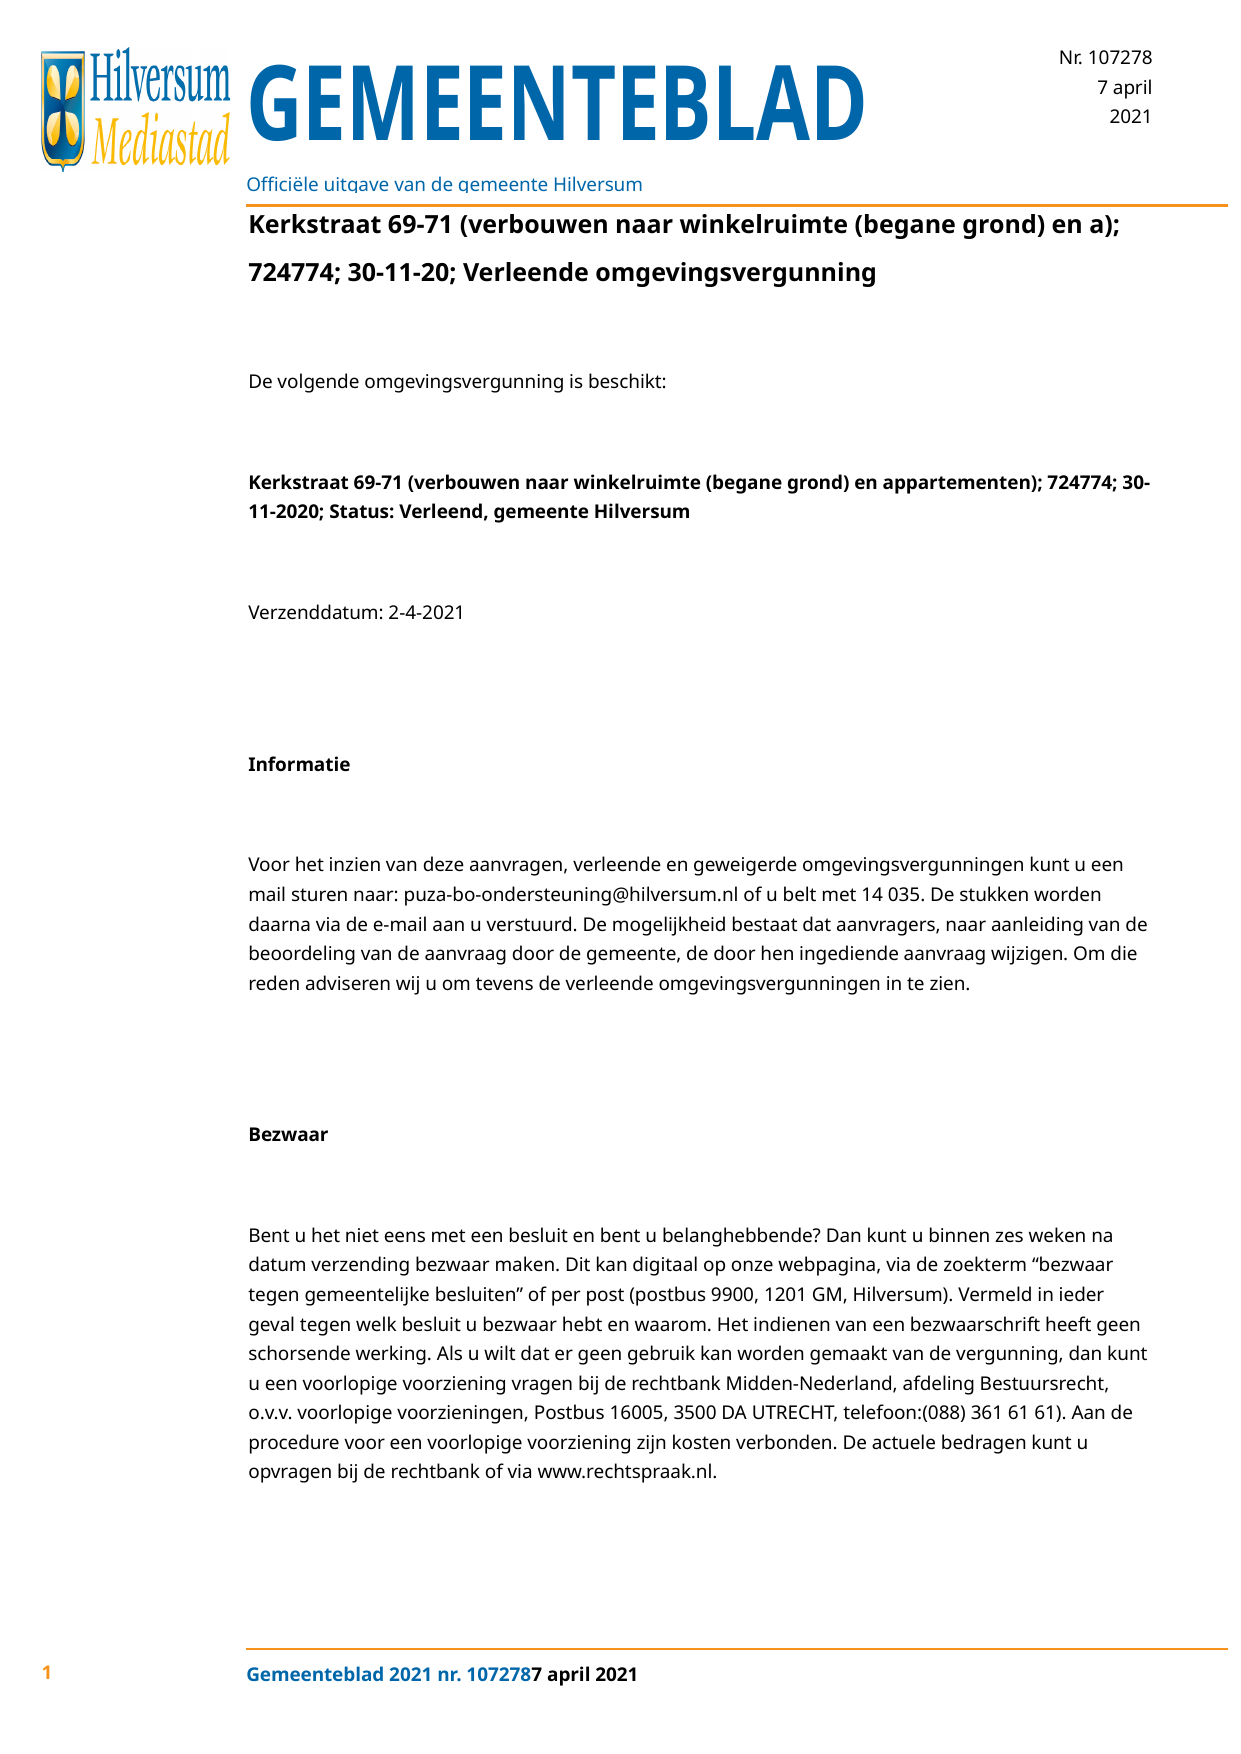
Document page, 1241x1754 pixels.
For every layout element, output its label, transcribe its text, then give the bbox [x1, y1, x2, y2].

text Kerkstraat 69-71 (verbouwen naar winkelruimte (begane grond) en appartementen); 724774; 30-11-2020; Status: Verleend, gemeente Hilversum [248, 469, 1152, 524]
text Kerkstraat 69-71 (verbouwen naar winkelruimte (begane grond) en a); 724774; 30-11-20; Verleende omgevingsvergunning [248, 207, 1152, 288]
text Bezwaar [248, 1121, 1152, 1147]
text Verzenddatum: 2-4-2021 [248, 599, 1152, 625]
text Informatie [248, 751, 1152, 777]
text Bent u het niet eens met een besluit en bent u belanghebbende? Dan kunt u binnen zes weken na datum verzending bezwaar maken. Dit kan digitaal op onze webpagina, via de zoekterm “bezwaar tegen gemeentelijke besluiten” of per post (postbus 9900, 1201 GM, Hilversum). Vermeld in ieder geval tegen welk besluit u bezwaar hebt en waarom. Het indienen van een bezwaarschrift heeft geen schorsende werking. Als u wilt dat er geen gebruik kan worden gemaakt van de vergunning, dan kunt u een voorlopige voorziening vragen bij de rechtbank Midden-Nederland, afdeling Bestuursrecht, o.v.v. voorlopige voorzieningen, Postbus 16005, 3500 DA UTRECHT, telefoon:(088) 361 61 61). Aan de procedure voor een voorlopige voorziening zijn kosten verbonden. De actuele bedragen kunt u opvragen bij de rechtbank of via www.rechtspraak.nl. [248, 1222, 1152, 1484]
text Voor het inzien van deze aanvragen, verleende en geweigerde omgevingsvergunningen kunt u een mail sturen naar: puza-bo-ondersteuning@hilversum.nl of u belt met 14 035. De stukken worden daarna via de e-mail aan u verstuurd. De mogelijkheid bestaat dat aanvragers, naar aanleiding van de beoordeling van de aanvraag door de gemeente, de door hen ingediende aanvraag wijzigen. Om die reden adviseren wij u om tevens de verleende omgevingsvergunningen in te zien. [248, 852, 1152, 996]
picture [41, 47, 231, 172]
text De volgende omgevingsvergunning is beschikt: [248, 368, 1152, 394]
